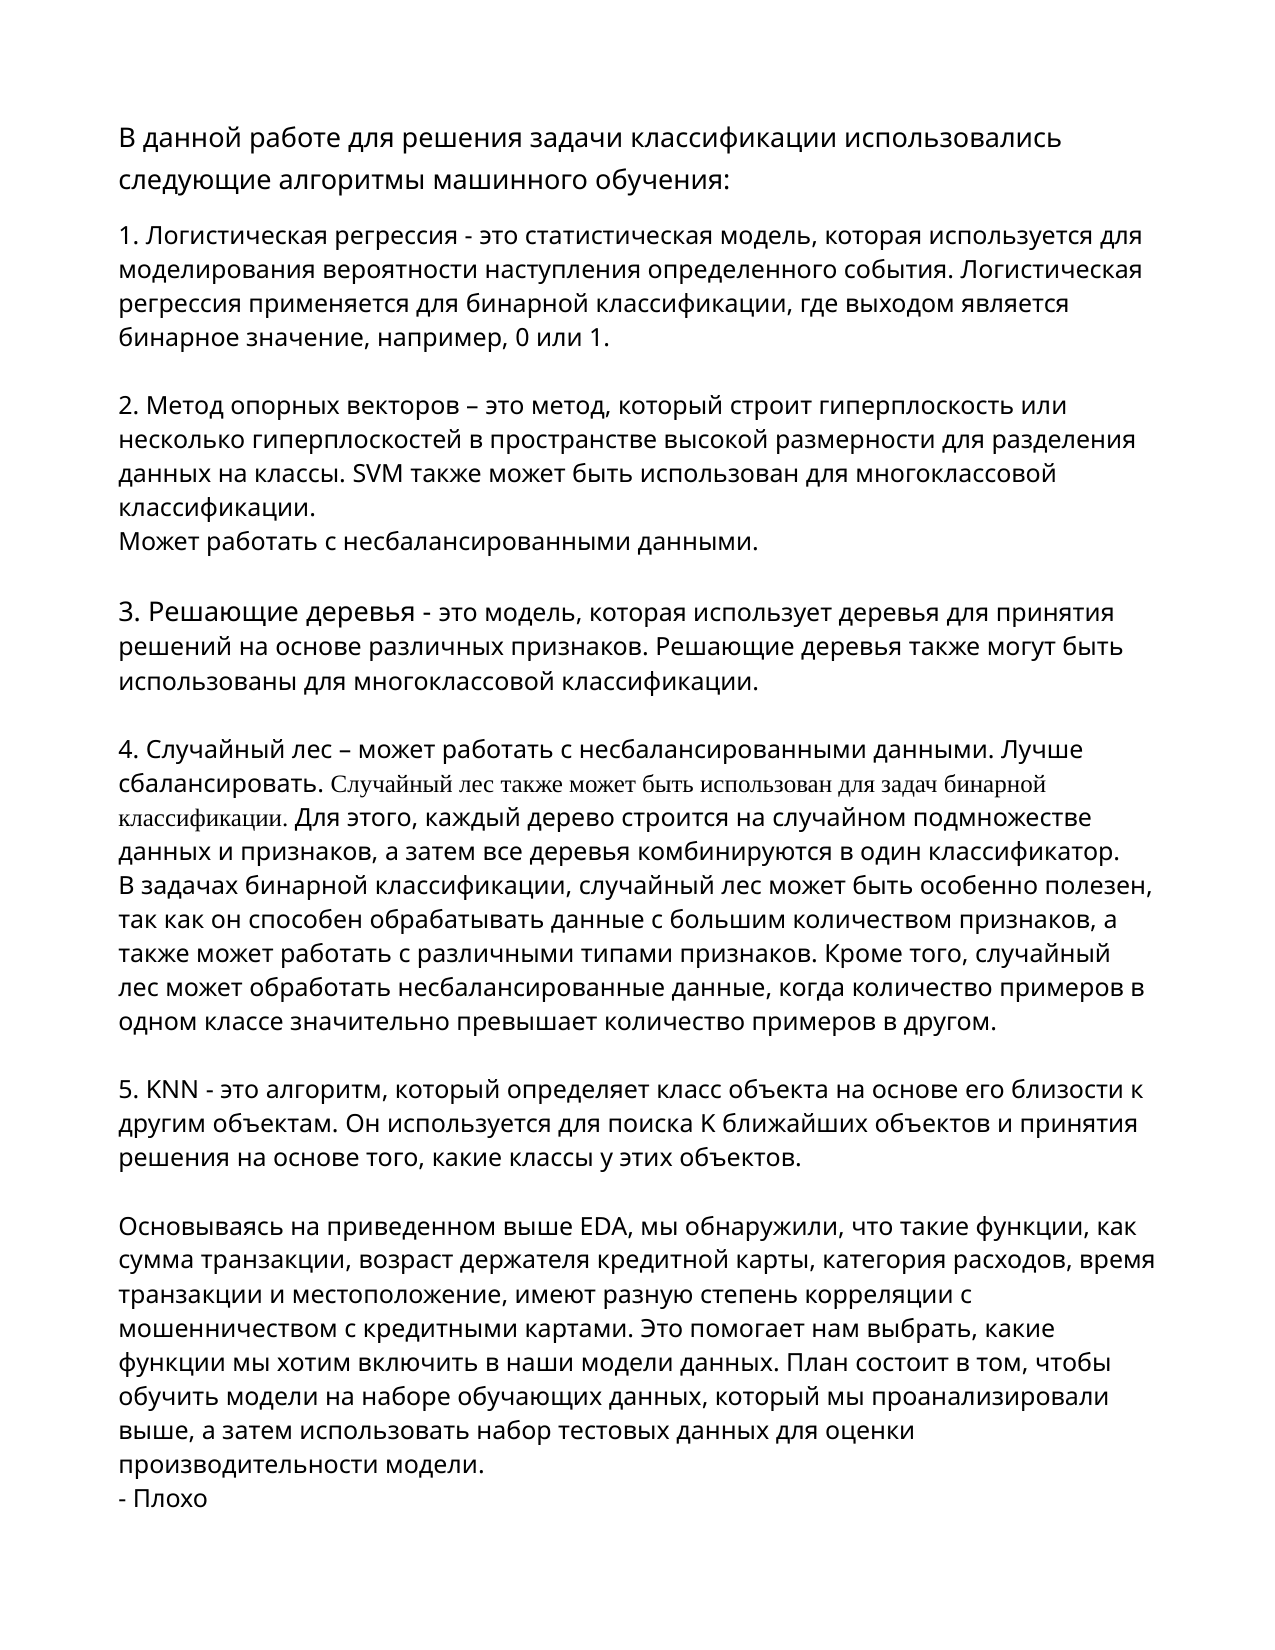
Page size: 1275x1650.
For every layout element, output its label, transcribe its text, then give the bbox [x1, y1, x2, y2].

text 3. Решающие деревья - это модель, которая использует деревья для принятия решений на основе различных признаков. Решающие деревья также могут быть использованы для многоклассовой классификации. [118, 592, 1157, 697]
text Может работать с несбалансированными данными. [118, 524, 1157, 558]
text - Плохо [118, 1481, 1157, 1515]
text В задачах бинарной классификации, случайный лес может быть особенно полезен, так как он способен обрабатывать данные с большим количеством признаков, а также может работать с различными типами признаков. Кроме того, случайный лес может обработать несбалансированные данные, когда количество примеров в одном классе значительно превышает количество примеров в другом. [118, 867, 1157, 1038]
text 4. Случайный лес – может работать с несбалансированными данными. Лучше сбалансировать. Случайный лес также может быть использован для задач бинарной классификации. Для этого, каждый дерево строится на случайном подмножестве данных и признаков, а затем все деревья комбинируются в один классификатор. [118, 731, 1157, 867]
text 5. KNN - это алгоритм, который определяет класс объекта на основе его близости к другим объектам. Он используется для поиска K ближайших объектов и принятия решения на основе того, какие классы у этих объектов. [118, 1072, 1157, 1174]
text Основываясь на приведенном выше EDA, мы обнаружили, что такие функции, как сумма транзакции, возраст держателя кредитной карты, категория расходов, время транзакции и местоположение, имеют разную степень корреляции с мошенничеством с кредитными картами. Это помогает нам выбрать, какие функции мы хотим включить в наши модели данных. План состоит в том, чтобы обучить модели на наборе обучающих данных, который мы проанализировали выше, а затем использовать набор тестовых данных для оценки производительности модели. [118, 1208, 1157, 1481]
text 1. Логистическая регрессия - это статистическая модель, которая используется для моделирования вероятности наступления определенного события. Логистическая регрессия применяется для бинарной классификации, где выходом является бинарное значение, например, 0 или 1. [118, 217, 1157, 354]
text В данной работе для решения задачи классификации использовались следующие алгоритмы машинного обучения: [118, 118, 1157, 197]
text 2. Метод опорных векторов – это метод, который строит гиперплоскость или несколько гиперплоскостей в пространстве высокой размерности для разделения данных на классы. SVM также может быть использован для многоклассовой классификации. [118, 388, 1157, 524]
